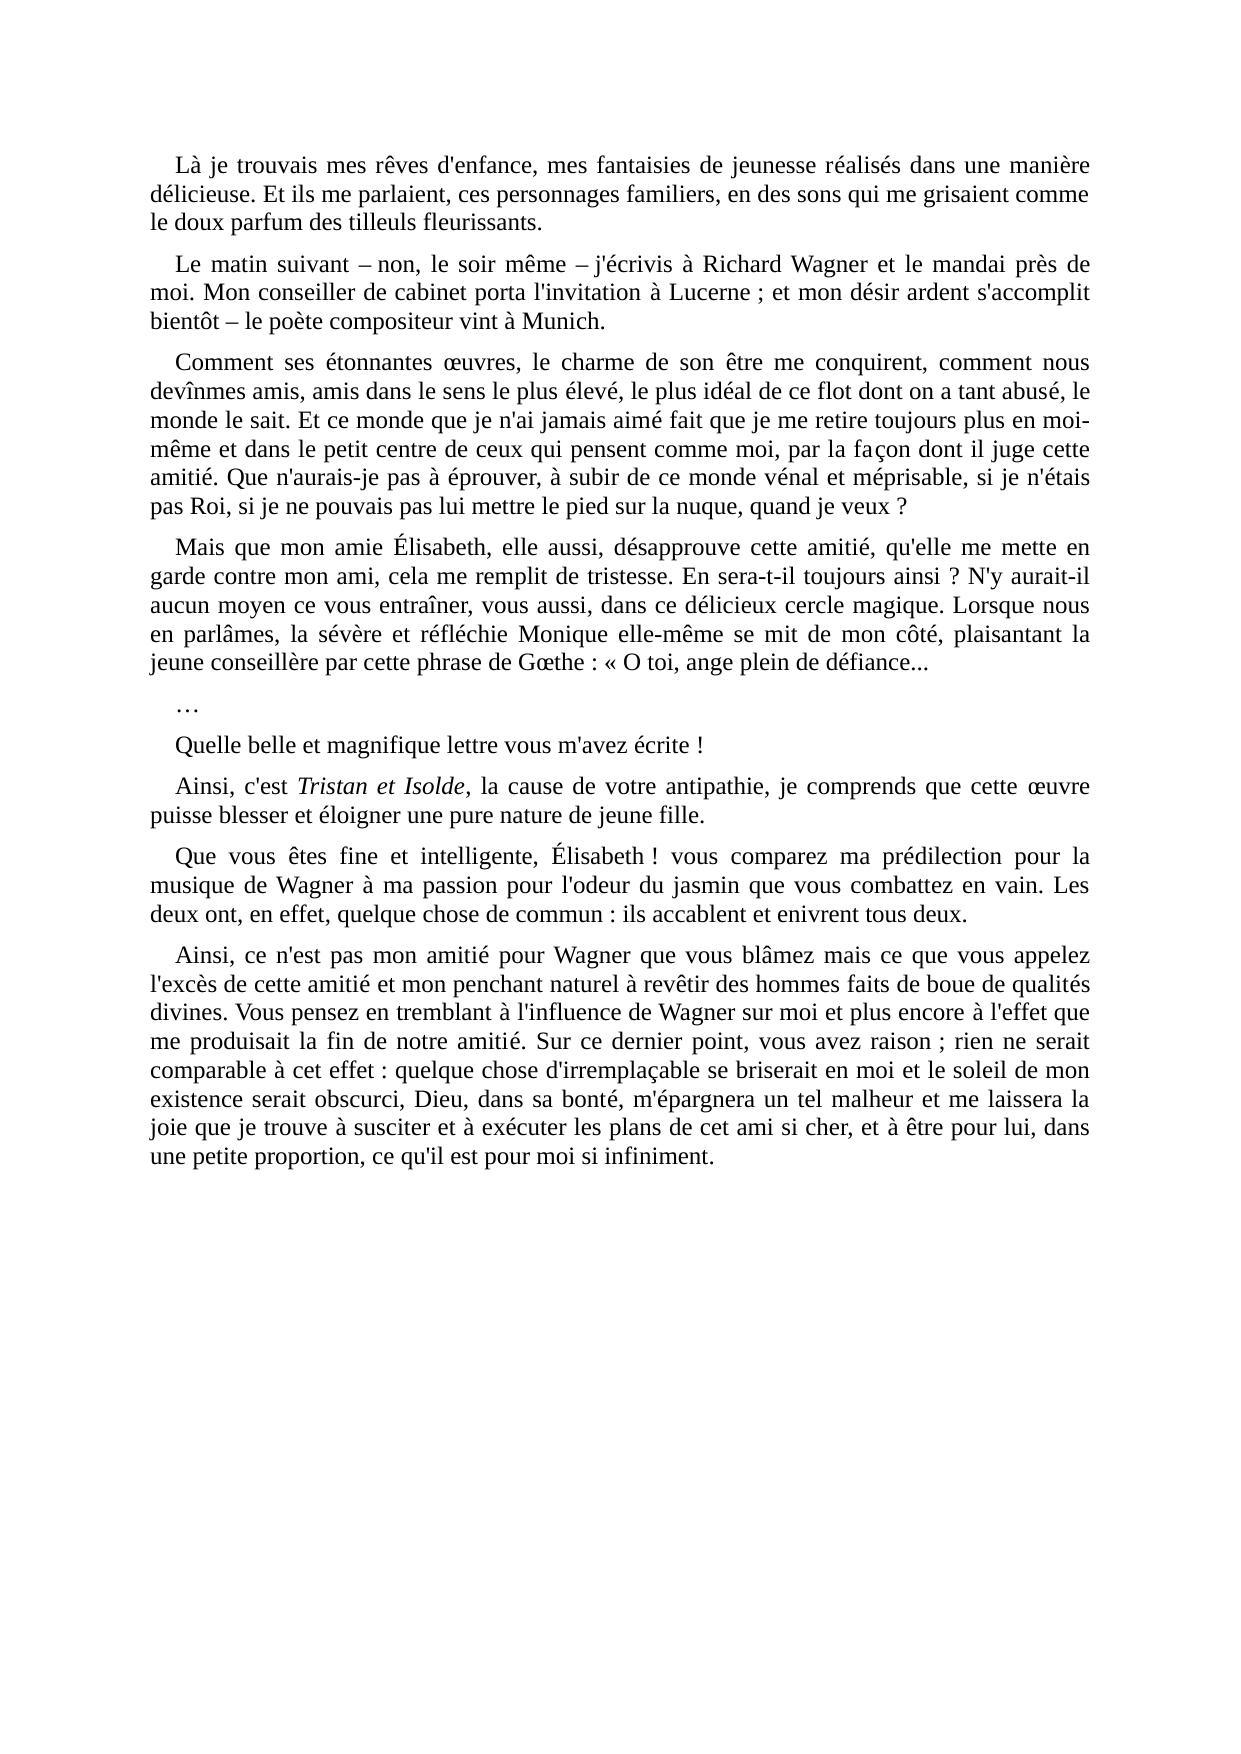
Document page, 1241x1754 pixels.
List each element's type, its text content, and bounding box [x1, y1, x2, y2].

text Que vous êtes fine et intelligente, Élisabeth ! vous comparez ma prédilection pour la musique de Wagner à ma passion pour l'odeur du jasmin que vous combattez en vain. Les deux ont, en effet, quelque chose de commun : ils accablent et enivrent tous deux. [150, 841, 1090, 927]
text Ainsi, c'est Tristan et Isolde, la cause de votre antipathie, je comprends que cette œuvre puisse blesser et éloigner une pure nature de jeune fille. [150, 771, 1090, 829]
text Comment ses étonnantes œuvres, le charme de son être me conquirent, comment nous devînmes amis, amis dans le sens le plus élevé, le plus idéal de ce flot dont on a tant abusé, le monde le sait. Et ce monde que je n'ai jamais aimé fait que je me retire toujours plus en moi-même et dans le petit centre de ceux qui pensent comme moi, par la façon dont il juge cette amitié. Que n'aurais-je pas à éprouver, à subir de ce monde vénal et méprisable, si je n'étais pas Roi, si je ne pouvais pas lui mettre le pied sur la nuque, quand je veux ? [150, 347, 1090, 520]
text Là je trouvais mes rêves d'enfance, mes fantaisies de jeunesse réalisés dans une manière délicieuse. Et ils me parlaient, ces personnages familiers, en des sons qui me grisaient comme le doux parfum des tilleuls fleurissants. [150, 150, 1090, 236]
text Mais que mon amie Élisabeth, elle aussi, désapprouve cette amitié, qu'elle me mette en garde contre mon ami, cela me remplit de tristesse. En sera-t-il toujours ainsi ? N'y aurait-il aucun moyen ce vous entraîner, vous aussi, dans ce délicieux cercle magique. Lorsque nous en parlâmes, la sévère et réfléchie Monique elle-même se mit de mon côté, plaisantant la jeune conseillère par cette phrase de Gœthe : « O toi, ange plein de défiance... [150, 532, 1090, 676]
text … [150, 689, 1090, 717]
text Le matin suivant – non, le soir même – j'écrivis à Richard Wagner et le mandai près de moi. Mon conseiller de cabinet porta l'invitation à Lucerne ; et mon désir ardent s'accomplit bientôt – le poète compositeur vint à Munich. [150, 249, 1090, 335]
text Ainsi, ce n'est pas mon amitié pour Wagner que vous blâmez mais ce que vous appelez l'excès de cette amitié et mon penchant naturel à revêtir des hommes faits de boue de qualités divines. Vous pensez en tremblant à l'influence de Wagner sur moi et plus encore à l'effet que me produisait la fin de notre amitié. Sur ce dernier point, vous avez raison ; rien ne serait comparable à cet effet : quelque chose d'irremplaçable se briserait en moi et le soleil de mon existence serait obscurci, Dieu, dans sa bonté, m'épargnera un tel malheur et me laissera la joie que je trouve à susciter et à exécuter les plans de cet ami si cher, et à être pour lui, dans une petite proportion, ce qu'il est pour moi si infiniment. [150, 940, 1090, 1170]
text Quelle belle et magnifique lettre vous m'avez écrite ! [150, 730, 1090, 759]
